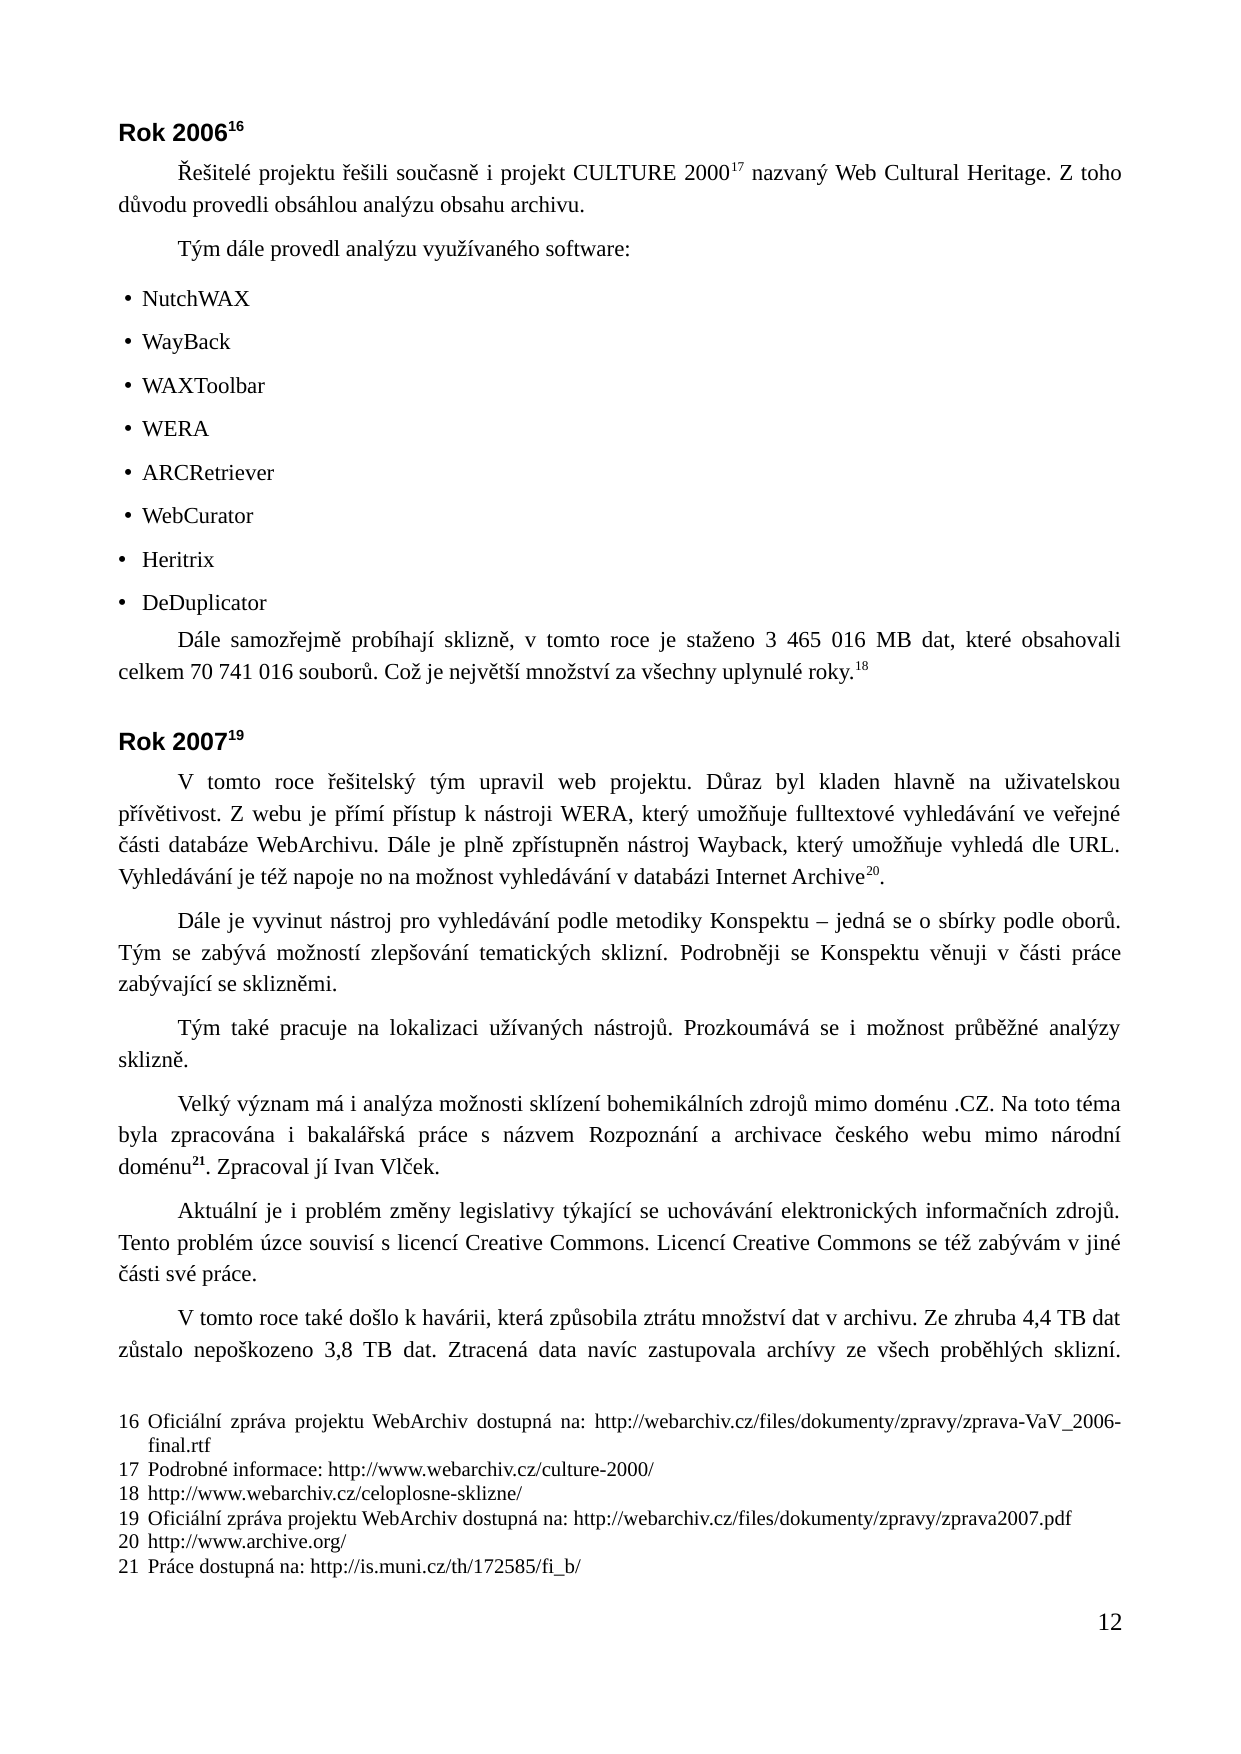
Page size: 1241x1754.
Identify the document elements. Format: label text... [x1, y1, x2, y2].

text Dále samozřejmě probíhají sklizně, v tomto roce je staženo 3 465 016 MB dat, které obsahovali celkem 70 741 016 souborů. Což je největší množství za všechny uplynulé roky. [118, 627, 1122, 684]
text Velký význam má i analýza možnosti sklízení bohemikálních zdrojů mimo doménu .CZ. Na toto téma byla zpracována i bakalářská práce s názvem Rozpoznání a archivace českého webu mimo národní doménu. Zpracoval jí Ivan Vlček. [118, 1090, 1122, 1179]
text Oficiální zpráva projektu WebArchiv dostupná na: http://webarchiv.cz/files/dokumenty/zpravy/zprava2007.pdf [118, 1505, 1122, 1529]
text V tomto roce také došlo k havárii, která způsobila ztrátu množství dat v archivu. Ze zhruba 4,4 TB dat zůstalo nepoškozeno 3,8 TB dat. Ztracená data navíc zastupovala archívy ze všech proběhlých sklizní. [118, 1304, 1122, 1362]
list WebCurator [124, 502, 1122, 528]
list ARCRetriever [124, 459, 1122, 485]
text Podrobné informace: http://www.webarchiv.cz/culture-2000/ [118, 1457, 1122, 1481]
subtitle Rok 2006 [118, 118, 1122, 147]
list Heritrix [118, 546, 1122, 572]
text Aktuální je i problém změny legislativy týkající se uchovávání elektronických informačních zdrojů. Tento problém úzce souvisí s licencí Creative Commons. Licencí Creative Commons se též zabývám v jiné části své práce. [118, 1197, 1122, 1287]
text V tomto roce řešitelský tým upravil web projektu. Důraz byl kladen hlavně na uživatelskou přívětivost. Z webu je přímí přístup k nástroji WERA, který umožňuje fulltextové vyhledávání ve veřejné části databáze WebArchivu. Dále je plně zpřístupněn nástroj Wayback, který umožňuje vyhledá dle URL. Vyhledávání je též napoje no na možnost vyhledávání v databázi Internet Archive. [118, 768, 1122, 889]
text Práce dostupná na: http://is.muni.cz/th/172585/fi_b/ [118, 1553, 1122, 1578]
text Řešitelé projektu řešili současně i projekt CULTURE 2000 nazvaný Web Cultural Heritage. Z toho důvodu provedli obsáhlou analýzu obsahu archivu. [118, 159, 1122, 217]
list WERA [124, 415, 1122, 442]
text http://www.webarchiv.cz/celoplosne-sklizne/ [118, 1481, 1122, 1505]
list DeDuplicator [118, 589, 1122, 615]
text Oficiální zpráva projektu WebArchiv dostupná na: http://webarchiv.cz/files/dokumenty/zpravy/zprava-VaV_2006-final.rtf [118, 1409, 1122, 1457]
text http://www.archive.org/ [118, 1529, 1122, 1553]
text Tým také pracuje na lokalizaci užívaných nástrojů. Prozkoumává se i možnost průběžné analýzy sklizně. [118, 1014, 1122, 1072]
list NutchWAX [124, 285, 1122, 311]
list WayBack [124, 328, 1122, 355]
text Dále je vyvinut nástroj pro vyhledávání podle metodiky Konspektu – jedná se o sbírky podle oborů. Tým se zabývá možností zlepšování tematických sklizní. Podrobněji se Konspektu věnuji v části práce zabývající se sklizněmi. [118, 907, 1122, 997]
list WAXToolbar [124, 372, 1122, 398]
subtitle Rok 2007 [118, 727, 1122, 756]
text Tým dále provedl analýzu využívaného software: [118, 235, 1122, 261]
